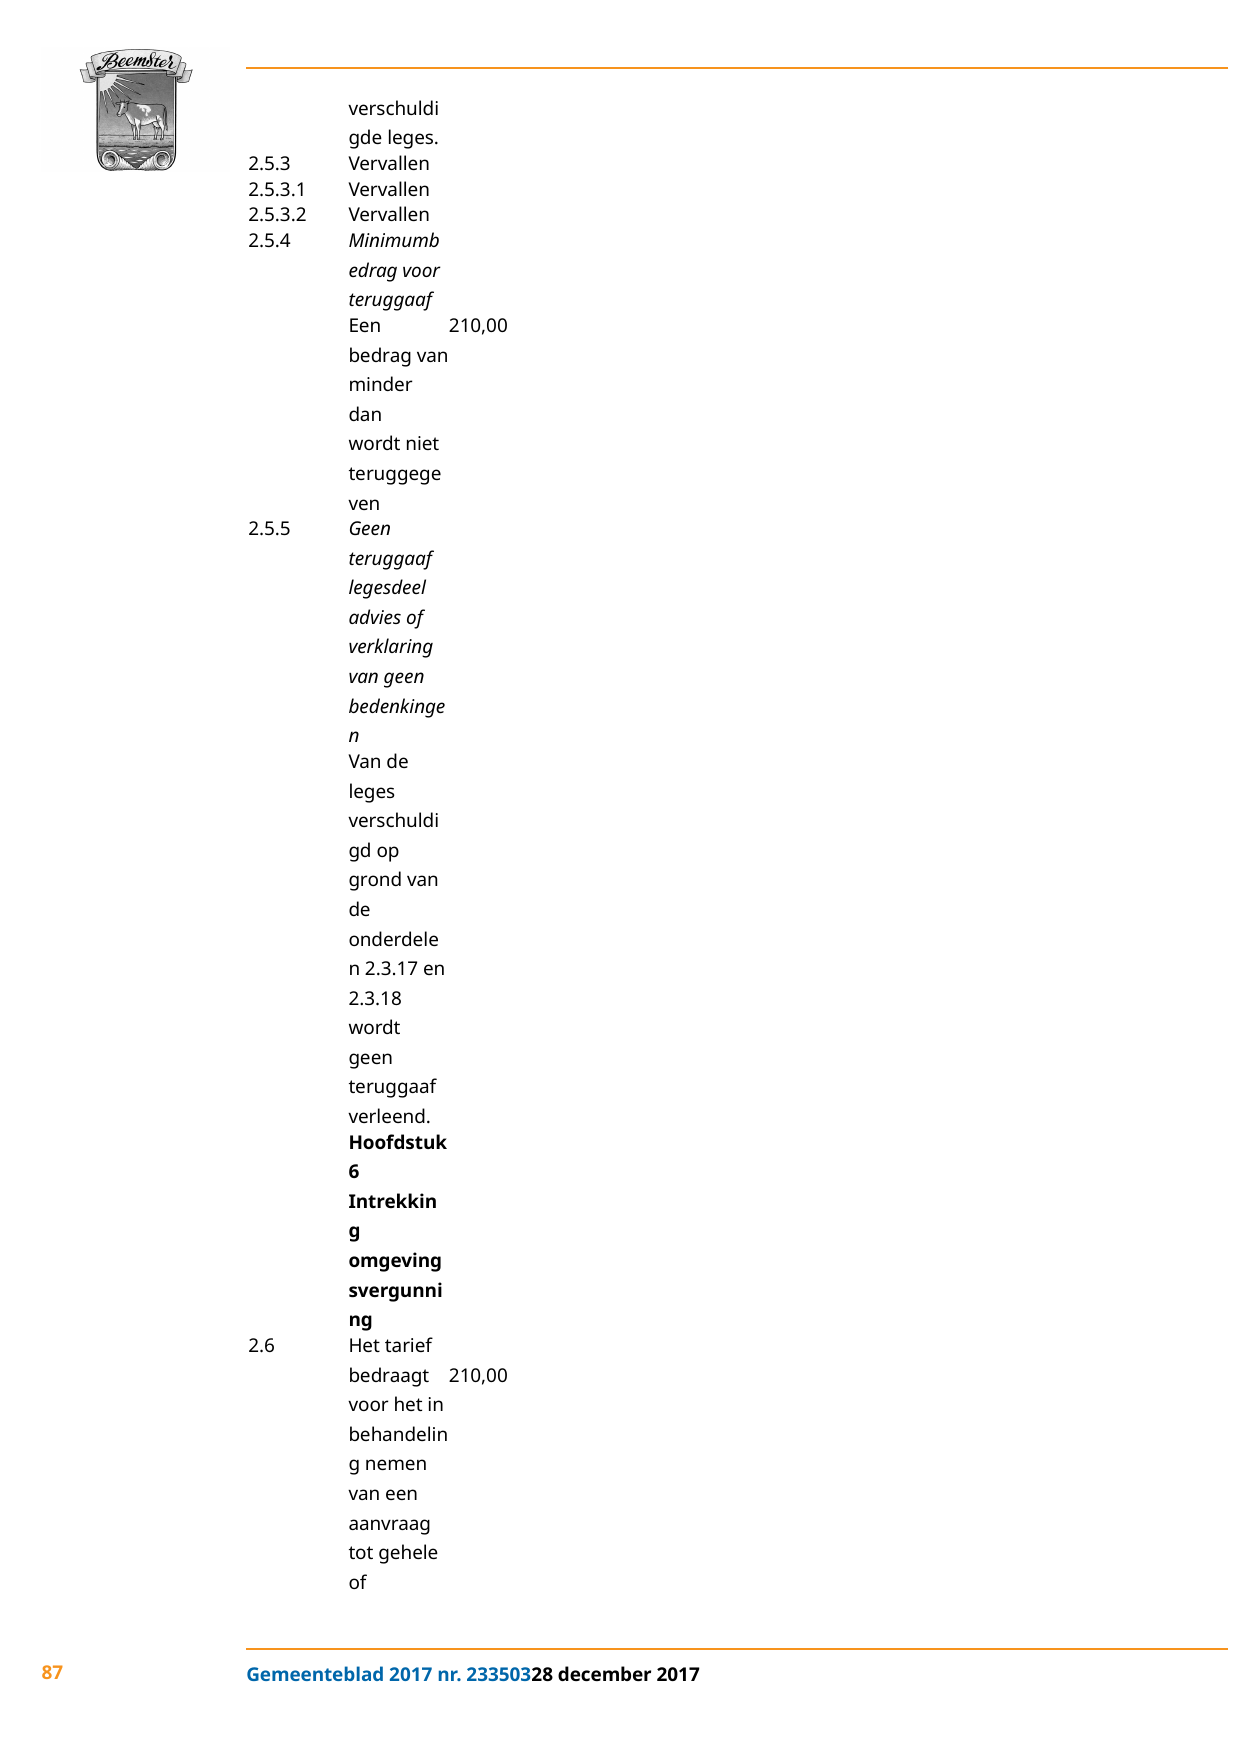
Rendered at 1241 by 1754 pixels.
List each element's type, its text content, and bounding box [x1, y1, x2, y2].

table_cell [449, 150, 549, 176]
table_cell [248, 748, 348, 1129]
table_cell 2.5.4 [248, 227, 348, 312]
table_cell [248, 95, 348, 150]
table_cell Van de leges verschuldigd op grond van de onderdelen 2.3.17 en 2.3.18 wordt geen teruggaaf verleend. [348, 748, 449, 1129]
table_cell [449, 748, 549, 1129]
table_cell Vervallen [348, 176, 449, 202]
table_cell 2.5.3.1 [248, 176, 348, 202]
table_cell Vervallen [348, 150, 449, 176]
table_cell Geen teruggaaf legesdeel advies of verklaring van geen bedenkingen [348, 515, 449, 748]
table_cell Minimumbedrag voor teruggaaf [348, 227, 449, 312]
table_cell [449, 95, 549, 150]
table_cell 2.5.3.2 [248, 202, 348, 227]
table_cell Het tarief bedraagt voor het in behandeling nemen van een aanvraag tot gehele of [348, 1332, 449, 1594]
table_cell [449, 515, 549, 748]
table_cell [449, 176, 549, 202]
table_cell 2.5.5 [248, 515, 348, 748]
table_cell [449, 202, 549, 227]
table_cell verschuldigde leges. [348, 95, 449, 150]
table_cell 210,00 [449, 1332, 549, 1594]
table_cell Hoofdstuk 6 Intrekking omgevingsvergunning [348, 1129, 449, 1332]
table_cell 210,00 [449, 312, 549, 515]
table_cell [449, 1129, 549, 1332]
table_cell 2.6 [248, 1332, 348, 1594]
table_cell Vervallen [348, 202, 449, 227]
table_cell [248, 1129, 348, 1332]
table_cell Een bedrag van minder dan wordt niet teruggegeven [348, 312, 449, 515]
table_cell [449, 227, 549, 312]
table_cell [248, 312, 348, 515]
table_cell 2.5.3 [248, 150, 348, 176]
picture [41, 47, 231, 172]
